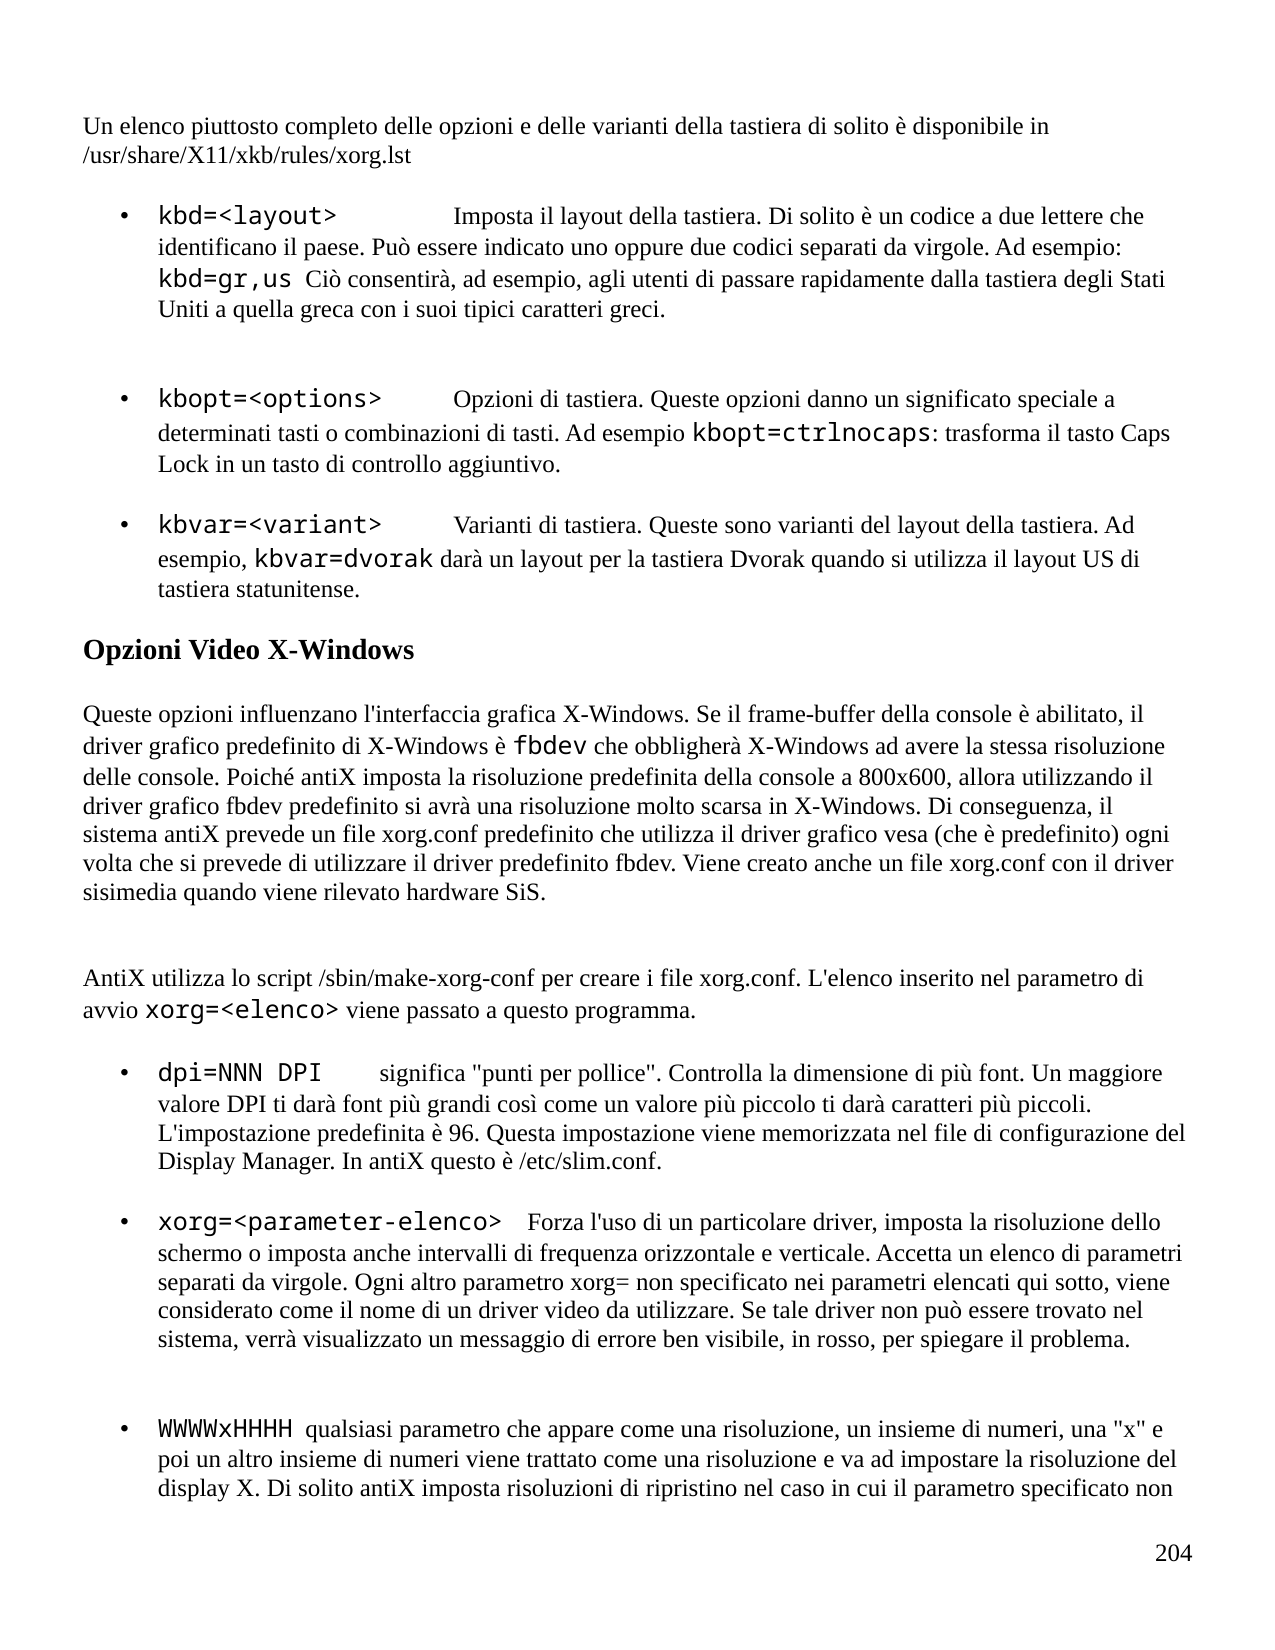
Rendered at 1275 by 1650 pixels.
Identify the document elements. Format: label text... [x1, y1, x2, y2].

list kbvar=<variant> Varianti di tastiera. Queste sono varianti del layout della tastiera. Ad esempio, kbvar=dvorak darà un layout per la tastiera Dvorak quando si utilizza il layout US di tastiera statunitense. [120, 506, 1192, 603]
list WWWWxHHHH qualsiasi parametro che appare come una risoluzione, un insieme di numeri, una "x" e poi un altro insieme di numeri viene trattato come una risoluzione e va ad impostare la risoluzione del display X. Di solito antiX imposta risoluzioni di ripristino nel caso in cui il parametro specificato non [120, 1410, 1192, 1502]
text Opzioni Video X-Windows [83, 632, 1192, 666]
list dpi=NNN DPI significa "punti per pollice". Controlla la dimensione di più font. Un maggiore valore DPI ti darà font più grandi così come un valore più piccolo ti darà caratteri più piccoli. L'impostazione predefinita è 96. Questa impostazione viene memorizzata nel file di configurazione del Display Manager. In antiX questo è /etc/slim.conf. [120, 1055, 1192, 1175]
text AntiX utilizza lo script /sbin/make-xorg-conf per creare i file xorg.conf. L'elenco inserito nel parametro di avvio xorg=<elenco> viene passato a questo programma. [83, 963, 1192, 1026]
text Un elenco piuttosto completo delle opzioni e delle varianti della tastiera di solito è disponibile in /usr/share/X11/xkb/rules/xorg.lst [83, 111, 1192, 169]
list kbd=<layout> Imposta il layout della tastiera. Di solito è un codice a due lettere che identificano il paese. Può essere indicato uno oppure due codici separati da virgole. Ad esempio: kbd=gr,us Ciò consentirà, ad esempio, agli utenti di passare rapidamente dalla tastiera degli Stati Uniti a quella greca con i suoi tipici caratteri greci. [120, 198, 1192, 323]
list xorg=<parameter-elenco> Forza l'uso di un particolare driver, imposta la risoluzione dello schermo o imposta anche intervalli di frequenza orizzontale e verticale. Accetta un elenco di parametri separati da virgole. Ogni altro parametro xorg= non specificato nei parametri elencati qui sotto, viene considerato come il nome di un driver video da utilizzare. Se tale driver non può essere trovato nel sistema, verrà visualizzato un messaggio di errore ben visibile, in rosso, per spiegare il problema. [120, 1204, 1192, 1353]
list kbopt=<options> Opzioni di tastiera. Queste opzioni danno un significato speciale a determinati tasti o combinazioni di tasti. Ad esempio kbopt=ctrlnocaps: trasforma il tasto Caps Lock in un tasto di controllo aggiuntivo. [120, 381, 1192, 478]
text Queste opzioni influenzano l'interfaccia grafica X-Windows. Se il frame-buffer della console è abilitato, il driver grafico predefinito di X-Windows è fbdev che obbligherà X-Windows ad avere la stessa risoluzione delle console. Poiché antiX imposta la risoluzione predefinita della console a 800x600, allora utilizzando il driver grafico fbdev predefinito si avrà una risoluzione molto scarsa in X-Windows. Di conseguenza, il sistema antiX prevede un file xorg.conf predefinito che utilizza il driver grafico vesa (che è predefinito) ogni volta che si prevede di utilizzare il driver predefinito fbdev. Viene creato anche un file xorg.conf con il driver sisimedia quando viene rilevato hardware SiS. [83, 699, 1192, 906]
